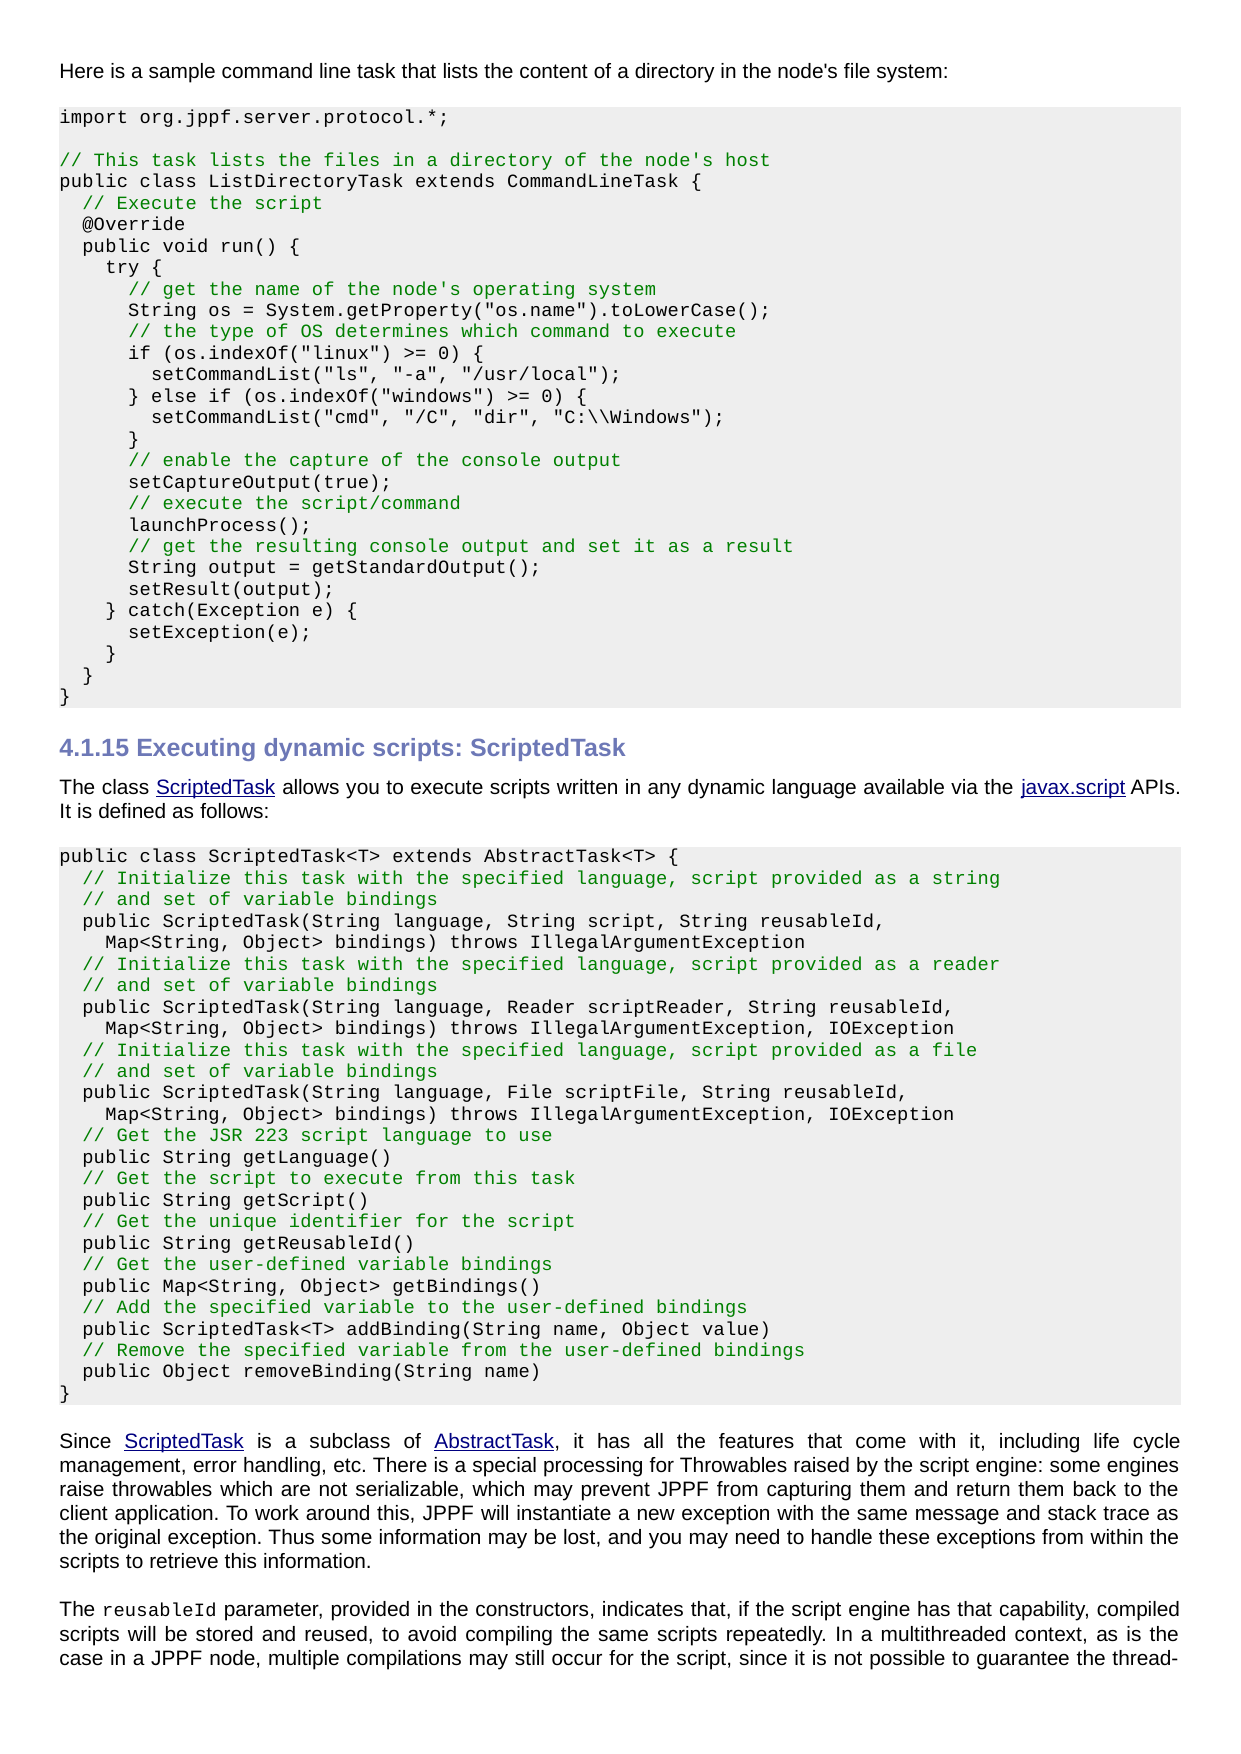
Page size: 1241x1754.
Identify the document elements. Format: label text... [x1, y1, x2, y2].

text public ScriptedTask<T> addBinding(String name, Object value) [59, 1319, 1181, 1340]
text public String getLanguage() [59, 1147, 1181, 1169]
text public void run() { [59, 236, 1181, 257]
text // execute the script/command [59, 493, 1181, 515]
text // This task lists the files in a directory of the node's host [59, 150, 1181, 172]
text public ScriptedTask(String language, String script, String reusableId, [59, 911, 1181, 933]
text public Map<String, Object> getBindings() [59, 1276, 1181, 1297]
text } [59, 687, 1181, 708]
text // Initialize this task with the specified language, script provided as a file [59, 1040, 1181, 1061]
text // Get the script to execute from this task [59, 1169, 1181, 1190]
text } [59, 644, 1181, 665]
text Map<String, Object> bindings) throws IllegalArgumentException, IOException [59, 1104, 1181, 1126]
text public class ListDirectoryTask extends CommandLineTask { [59, 172, 1181, 193]
text String output = getStandardOutput(); [59, 558, 1181, 579]
text The class ScriptedTask allows you to execute scripts written in any dynamic language available via the javax.script APIs. It is defined as follows: [59, 774, 1181, 823]
text try { [59, 257, 1181, 279]
text } [59, 1383, 1181, 1405]
text } [59, 665, 1181, 687]
subtitle Executing dynamic scripts: ScriptedTask [59, 733, 1181, 762]
text // Execute the script [59, 193, 1181, 214]
text // Initialize this task with the specified language, script provided as a reader [59, 954, 1181, 976]
text public ScriptedTask(String language, File scriptFile, String reusableId, [59, 1083, 1181, 1104]
text setCaptureOutput(true); [59, 472, 1181, 493]
text // and set of variable bindings [59, 1061, 1181, 1083]
text // Get the unique identifier for the script [59, 1212, 1181, 1233]
text Map<String, Object> bindings) throws IllegalArgumentException [59, 933, 1181, 954]
text setResult(output); [59, 579, 1181, 601]
text } catch(Exception e) { [59, 601, 1181, 622]
text // Remove the specified variable from the user-defined bindings [59, 1340, 1181, 1362]
text } [59, 429, 1181, 451]
text @Override [59, 214, 1181, 236]
text Since ScriptedTask is a subclass of AbstractTask, it has all the features that come with it, including life cycle management, error handling, etc. There is a special processing for Throwables raised by the script engine: some engines raise throwables which are not serializable, which may prevent JPPF from capturing them and return them back to the client application. To work around this, JPPF will instantiate a new exception with the same message and stack trace as the original exception. Thus some information may be lost, and you may need to handle these exceptions from within the scripts to retrieve this information. [59, 1429, 1181, 1573]
text setException(e); [59, 622, 1181, 644]
text launchProcess(); [59, 515, 1181, 536]
text import org.jppf.server.protocol.*; [59, 107, 1181, 129]
text // get the resulting console output and set it as a result [59, 536, 1181, 558]
text setCommandList("cmd", "/C", "dir", "C:\\Windows"); [59, 408, 1181, 429]
text public ScriptedTask(String language, Reader scriptReader, String reusableId, [59, 997, 1181, 1018]
text // Get the user-defined variable bindings [59, 1254, 1181, 1276]
text // the type of OS determines which command to execute [59, 322, 1181, 343]
text // Add the specified variable to the user-defined bindings [59, 1297, 1181, 1319]
text public class ScriptedTask<T> extends AbstractTask<T> { [59, 847, 1181, 868]
text // and set of variable bindings [59, 976, 1181, 997]
text Here is a sample command line task that lists the content of a directory in the node's file system: [59, 59, 1181, 83]
text // Initialize this task with the specified language, script provided as a string [59, 868, 1181, 890]
text String os = System.getProperty("os.name").toLowerCase(); [59, 300, 1181, 322]
text // enable the capture of the console output [59, 451, 1181, 472]
text // and set of variable bindings [59, 890, 1181, 911]
text The reusableId parameter, provided in the constructors, indicates that, if the script engine has that capability, compiled scripts will be stored and reused, to avoid compiling the same scripts repeatedly. In a multithreaded context, as is the case in a JPPF node, multiple compilations may still occur for the script, since it is not possible to guarantee the thread- [59, 1597, 1181, 1670]
text // get the name of the node's operating system [59, 279, 1181, 300]
text public String getScript() [59, 1190, 1181, 1212]
text public Object removeBinding(String name) [59, 1362, 1181, 1383]
text public String getReusableId() [59, 1233, 1181, 1254]
text // Get the JSR 223 script language to use [59, 1126, 1181, 1147]
text if (os.indexOf("linux") >= 0) { [59, 343, 1181, 365]
text setCommandList("ls", "-a", "/usr/local"); [59, 365, 1181, 386]
text } else if (os.indexOf("windows") >= 0) { [59, 386, 1181, 408]
text Map<String, Object> bindings) throws IllegalArgumentException, IOException [59, 1018, 1181, 1040]
